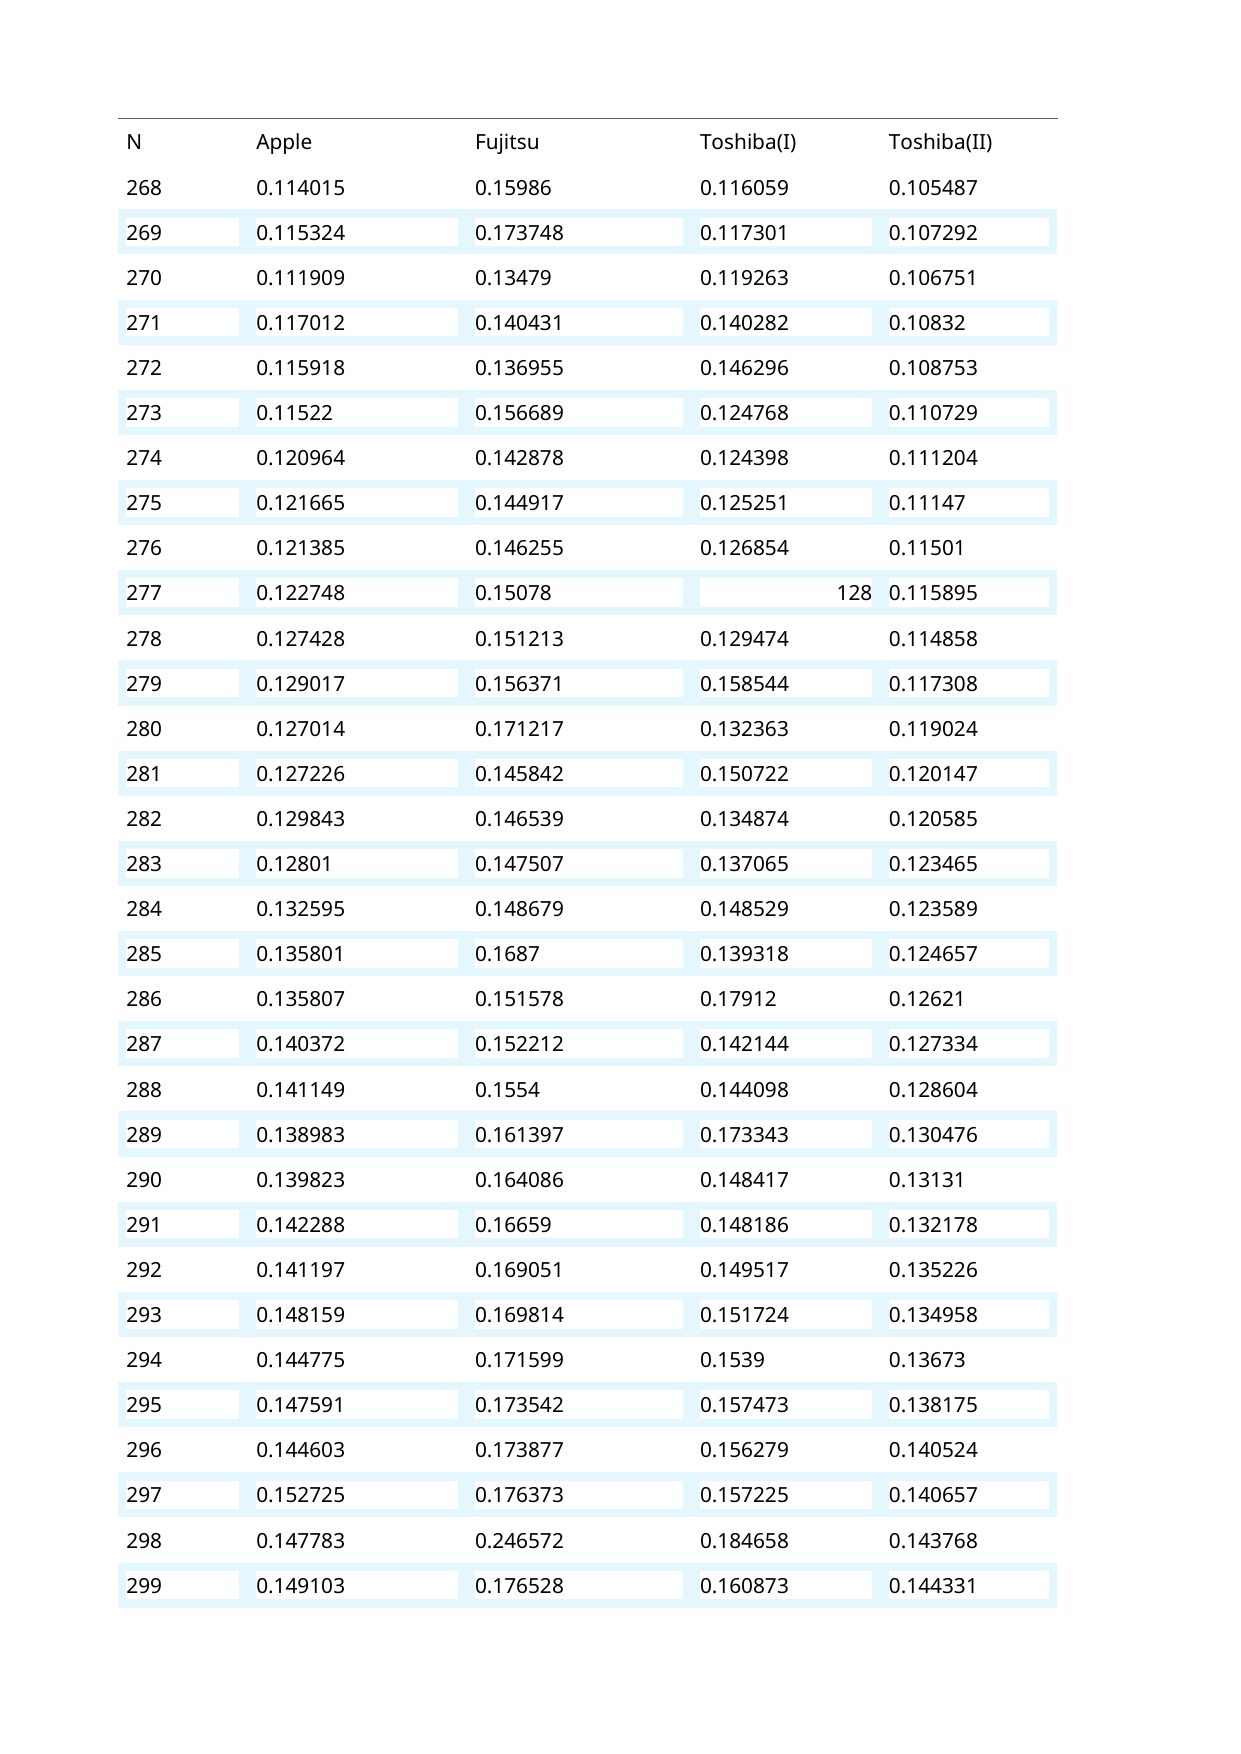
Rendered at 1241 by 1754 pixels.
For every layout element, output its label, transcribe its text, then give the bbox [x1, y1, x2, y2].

table_cell 0.132595 [248, 886, 466, 931]
table_cell 283 [118, 841, 248, 886]
table_cell 282 [118, 796, 248, 841]
table_cell 0.169051 [466, 1247, 691, 1292]
table_cell 0.169814 [466, 1292, 691, 1337]
table_cell 295 [118, 1382, 248, 1427]
table_cell 0.142144 [691, 1021, 880, 1066]
table_cell 0.119024 [880, 706, 1057, 751]
table_cell 0.12621 [880, 976, 1057, 1021]
table_cell 0.173542 [466, 1382, 691, 1427]
table_cell 0.147507 [466, 841, 691, 886]
table_cell 0.141149 [248, 1066, 466, 1111]
table_cell 0.142878 [466, 435, 691, 480]
table_cell 0.122748 [248, 570, 466, 615]
table_cell 0.129843 [248, 796, 466, 841]
table_cell 0.15078 [466, 570, 691, 615]
table_cell 0.105487 [880, 164, 1057, 209]
table_cell 289 [118, 1111, 248, 1157]
table_cell 0.124768 [691, 390, 880, 435]
table_cell 0.120964 [248, 435, 466, 480]
table_cell 0.126854 [691, 525, 880, 570]
table_cell 0.140524 [880, 1427, 1057, 1472]
table_cell 0.150722 [691, 751, 880, 796]
table_cell 0.147591 [248, 1382, 466, 1427]
table_cell 0.246572 [466, 1518, 691, 1562]
table_cell 0.156689 [466, 390, 691, 435]
table_header Toshiba(II) [880, 119, 1057, 164]
table_cell 0.16659 [466, 1202, 691, 1247]
table_cell 0.11522 [248, 390, 466, 435]
table_cell 0.171599 [466, 1337, 691, 1382]
table_cell 0.141197 [248, 1247, 466, 1292]
table_cell 0.123589 [880, 886, 1057, 931]
table_cell 0.124398 [691, 435, 880, 480]
table_cell 0.143768 [880, 1518, 1057, 1562]
table_cell 0.107292 [880, 209, 1057, 254]
table_cell 273 [118, 390, 248, 435]
table_cell 0.117308 [880, 660, 1057, 706]
table_cell 0.148679 [466, 886, 691, 931]
table_cell 0.135807 [248, 976, 466, 1021]
table_cell 0.13673 [880, 1337, 1057, 1382]
table_cell 0.121385 [248, 525, 466, 570]
table_cell 0.146296 [691, 345, 880, 390]
table_cell 290 [118, 1157, 248, 1202]
table_cell 0.157225 [691, 1472, 880, 1517]
table_cell 0.129017 [248, 660, 466, 706]
table_cell 0.127226 [248, 751, 466, 796]
table_cell 279 [118, 660, 248, 706]
table_cell 281 [118, 751, 248, 796]
table_cell 299 [118, 1563, 248, 1608]
table_cell 0.149517 [691, 1247, 880, 1292]
table_cell 0.132363 [691, 706, 880, 751]
table_cell 271 [118, 300, 248, 345]
table_cell 0.158544 [691, 660, 880, 706]
table_cell 0.144098 [691, 1066, 880, 1111]
table_cell 291 [118, 1202, 248, 1247]
table_cell 0.136955 [466, 345, 691, 390]
table_cell 0.173748 [466, 209, 691, 254]
table_cell 0.152212 [466, 1021, 691, 1066]
table_cell 0.15986 [466, 164, 691, 209]
table_cell 276 [118, 525, 248, 570]
table_cell 0.137065 [691, 841, 880, 886]
table_cell 0.152725 [248, 1472, 466, 1517]
table_cell 0.11501 [880, 525, 1057, 570]
table_cell 0.171217 [466, 706, 691, 751]
table_cell 294 [118, 1337, 248, 1382]
table_cell 0.127334 [880, 1021, 1057, 1066]
table_cell 0.144331 [880, 1563, 1057, 1608]
table_cell 0.13479 [466, 255, 691, 299]
table_cell 0.148417 [691, 1157, 880, 1202]
table_cell 0.124657 [880, 931, 1057, 976]
table_cell 0.10832 [880, 300, 1057, 345]
table_cell 0.116059 [691, 164, 880, 209]
table_cell 298 [118, 1518, 248, 1562]
table_cell 0.117301 [691, 209, 880, 254]
table_cell 0.1687 [466, 931, 691, 976]
table_cell 0.144917 [466, 480, 691, 525]
table_cell 0.142288 [248, 1202, 466, 1247]
table_cell 0.115324 [248, 209, 466, 254]
table_cell 280 [118, 706, 248, 751]
table_cell 0.108753 [880, 345, 1057, 390]
table_header Apple [248, 119, 466, 164]
table_cell 0.139823 [248, 1157, 466, 1202]
table_cell 0.125251 [691, 480, 880, 525]
table_cell 0.176528 [466, 1563, 691, 1608]
table_cell 0.140282 [691, 300, 880, 345]
table_cell 0.115918 [248, 345, 466, 390]
table_cell 0.117012 [248, 300, 466, 345]
table_cell 0.148186 [691, 1202, 880, 1247]
table_cell 0.161397 [466, 1111, 691, 1157]
table_cell 274 [118, 435, 248, 480]
table_cell 0.111204 [880, 435, 1057, 480]
table_header Toshiba(I) [691, 119, 880, 164]
table_cell 0.149103 [248, 1563, 466, 1608]
table_cell 0.145842 [466, 751, 691, 796]
table_cell 0.151724 [691, 1292, 880, 1337]
table_cell 0.120585 [880, 796, 1057, 841]
table_cell 277 [118, 570, 248, 615]
table_cell 278 [118, 615, 248, 660]
table_cell 0.132178 [880, 1202, 1057, 1247]
table_cell 0.1539 [691, 1337, 880, 1382]
table_cell 0.121665 [248, 480, 466, 525]
table_cell 0.1554 [466, 1066, 691, 1111]
table_cell 128 [691, 570, 880, 615]
table_cell 270 [118, 255, 248, 299]
table_cell 285 [118, 931, 248, 976]
table_cell 0.106751 [880, 255, 1057, 299]
table_cell 0.173877 [466, 1427, 691, 1472]
table_cell 0.134874 [691, 796, 880, 841]
table_cell 0.164086 [466, 1157, 691, 1202]
table_cell 0.157473 [691, 1382, 880, 1427]
table_cell 0.144603 [248, 1427, 466, 1472]
table_cell 292 [118, 1247, 248, 1292]
table_cell 287 [118, 1021, 248, 1066]
table_cell 0.160873 [691, 1563, 880, 1608]
table_cell 0.114858 [880, 615, 1057, 660]
table_cell 0.140372 [248, 1021, 466, 1066]
table_cell 272 [118, 345, 248, 390]
table_cell 0.140431 [466, 300, 691, 345]
table_cell 0.173343 [691, 1111, 880, 1157]
table_cell 0.156371 [466, 660, 691, 706]
table_cell 286 [118, 976, 248, 1021]
table_cell 0.184658 [691, 1518, 880, 1562]
table_cell 0.13131 [880, 1157, 1057, 1202]
table_cell 0.127014 [248, 706, 466, 751]
table_cell 0.12801 [248, 841, 466, 886]
table_cell 0.176373 [466, 1472, 691, 1517]
table_cell 0.146255 [466, 525, 691, 570]
table_cell 0.130476 [880, 1111, 1057, 1157]
table_cell 288 [118, 1066, 248, 1111]
table_header N [118, 119, 248, 164]
table_cell 0.148529 [691, 886, 880, 931]
table_cell 293 [118, 1292, 248, 1337]
table_cell 0.138983 [248, 1111, 466, 1157]
table_cell 0.147783 [248, 1518, 466, 1562]
table_cell 0.114015 [248, 164, 466, 209]
table_cell 0.128604 [880, 1066, 1057, 1111]
table_cell 284 [118, 886, 248, 931]
table_header Fujitsu [466, 119, 691, 164]
table_cell 0.123465 [880, 841, 1057, 886]
table_cell 296 [118, 1427, 248, 1472]
table_cell 0.135801 [248, 931, 466, 976]
table_cell 0.129474 [691, 615, 880, 660]
table_cell 297 [118, 1472, 248, 1517]
table_cell 0.110729 [880, 390, 1057, 435]
table_cell 0.11147 [880, 480, 1057, 525]
table_cell 0.134958 [880, 1292, 1057, 1337]
table_cell 0.148159 [248, 1292, 466, 1337]
table_cell 0.17912 [691, 976, 880, 1021]
table_cell 0.115895 [880, 570, 1057, 615]
table_cell 0.151578 [466, 976, 691, 1021]
table_cell 0.156279 [691, 1427, 880, 1472]
table_cell 0.111909 [248, 255, 466, 299]
table_cell 269 [118, 209, 248, 254]
table_cell 0.135226 [880, 1247, 1057, 1292]
table_cell 275 [118, 480, 248, 525]
table_cell 0.127428 [248, 615, 466, 660]
table_cell 0.138175 [880, 1382, 1057, 1427]
table_cell 0.120147 [880, 751, 1057, 796]
table_cell 0.151213 [466, 615, 691, 660]
table_cell 0.139318 [691, 931, 880, 976]
table_cell 0.146539 [466, 796, 691, 841]
table_cell 0.140657 [880, 1472, 1057, 1517]
table_cell 268 [118, 164, 248, 209]
table_cell 0.144775 [248, 1337, 466, 1382]
table_cell 0.119263 [691, 255, 880, 299]
